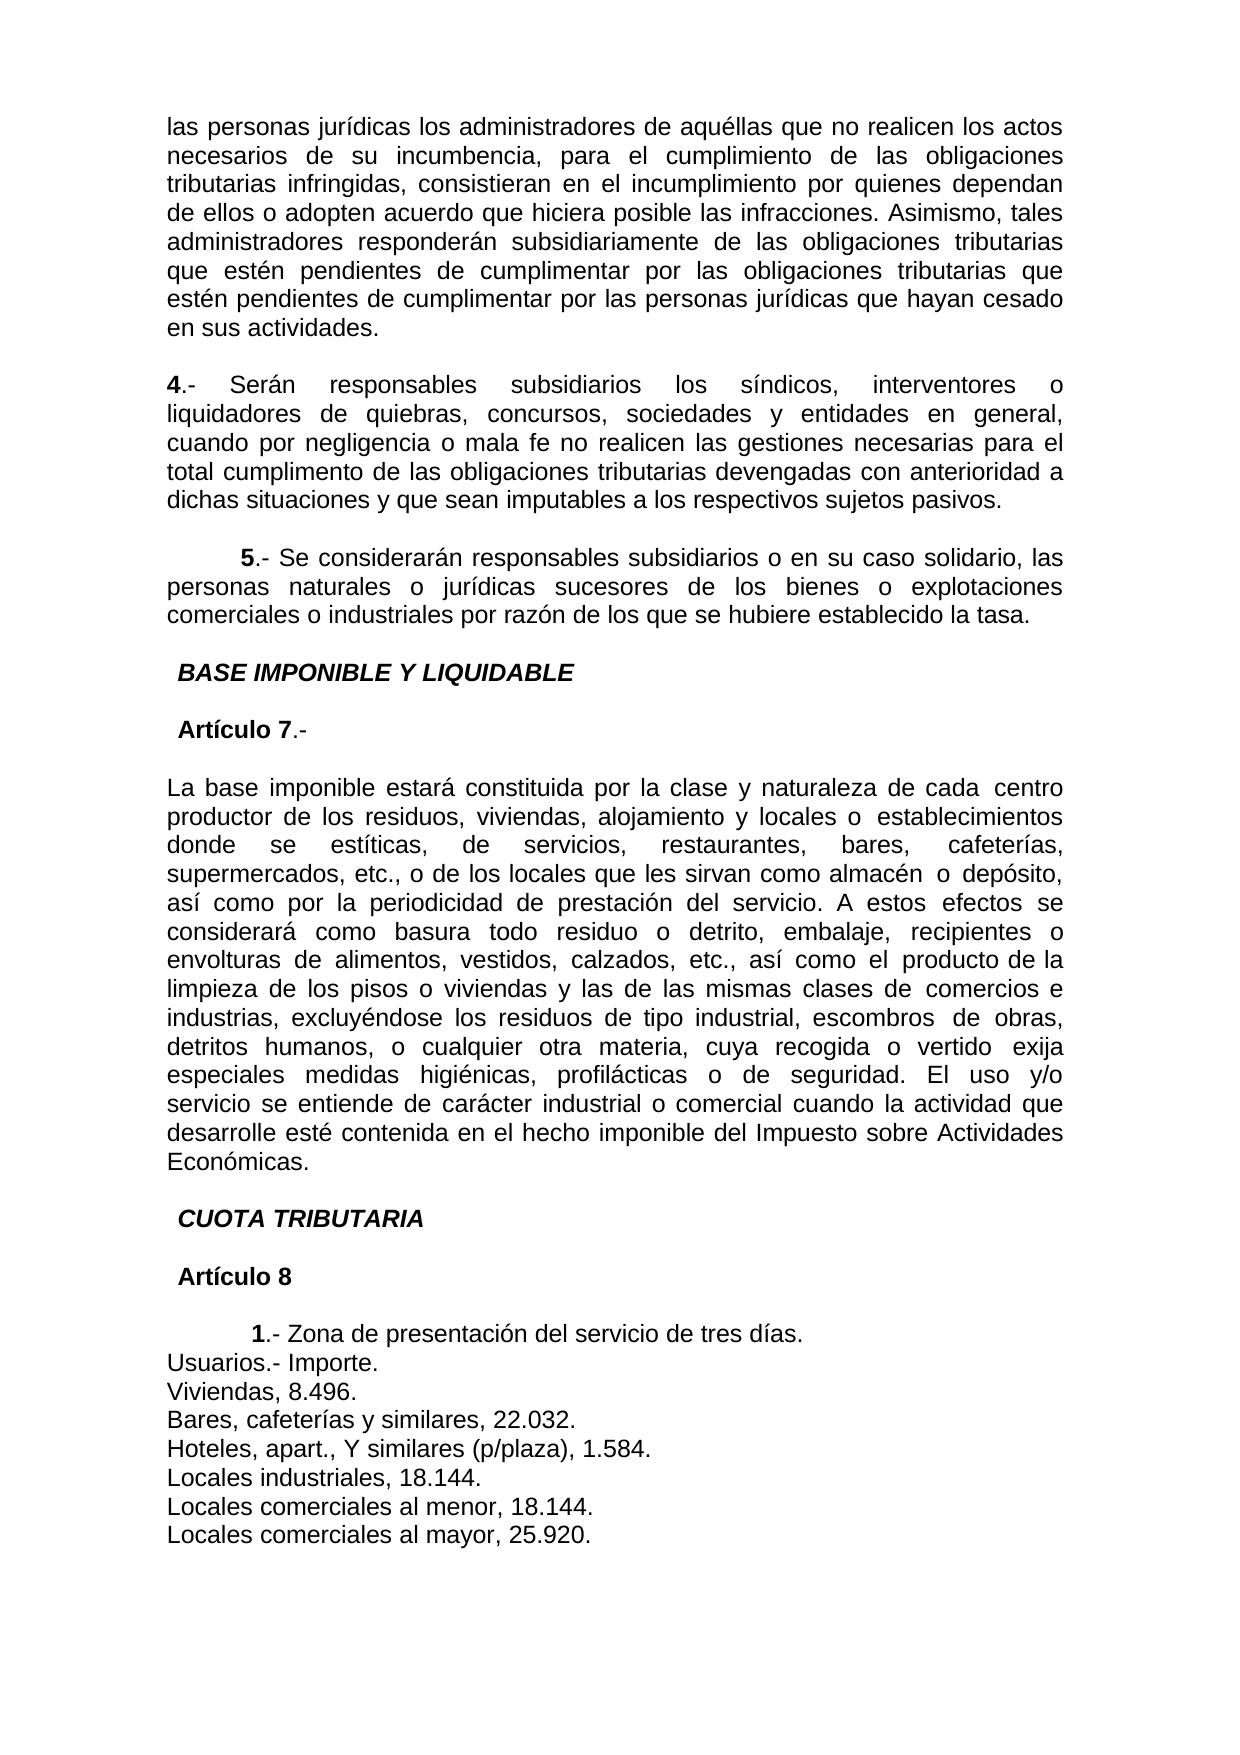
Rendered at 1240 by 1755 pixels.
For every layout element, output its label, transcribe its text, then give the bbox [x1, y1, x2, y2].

subtitle BASE IMPONIBLE Y LIQUIDABLE [177, 658, 1075, 687]
text Bares, cafeterías y similares, 22.032. Hoteles, apart., Y similares (p/plaza), 1.584. Locales industriales, 18.144. [167, 1406, 667, 1492]
text las personas jurídicas los administradores de aquéllas que no realicen los actos necesarios de su incumbencia, para el cumplimiento de las obligaciones tributarias infringidas, consistieran en el incumplimiento por quienes dependan de ellos o adopten acuerdo que hiciera posible las infracciones. Asimismo, tales administradores responderán subsidiariamente de las obligaciones tributarias que estén pendientes de cumplimentar por las obligaciones tributarias que estén pendientes de cumplimentar por las personas jurídicas que hayan cesado en sus actividades. [167, 112, 1063, 342]
text La base imponible estará constituida por la clase y naturaleza de cada centro productor de los residuos, viviendas, alojamiento y locales o establecimientos donde se estíticas, de servicios, restaurantes, bares, cafeterías, supermercados, etc., o de los locales que les sirvan como almacén o depósito, así como por la periodicidad de prestación del servicio. A estos efectos se considerará como basura todo residuo o detrito, embalaje, recipientes o envolturas de alimentos, vestidos, calzados, etc., así como el producto de la limpieza de los pisos o viviendas y las de las mismas clases de comercios e industrias, excluyéndose los residuos de tipo industrial, escombros de obras, detritos humanos, o cualquier otra materia, cuya recogida o vertido exija especiales medidas higiénicas, profilácticas o de seguridad. El uso y/o servicio se entiende de carácter industrial o comercial cuando la actividad que desarrolle esté contenida en el hecho imponible del Impuesto sobre Actividades Económicas. [167, 773, 1064, 1176]
text Artículo 8 [177, 1262, 1075, 1291]
text 4.- Serán responsables subsidiarios los síndicos, interventores o liquidadores de quiebras, concursos, sociedades y entidades en general, cuando por negligencia o mala fe no realicen las gestiones necesarias para el total cumplimento de las obligaciones tributarias devengadas con anterioridad a dichas situaciones y que sean imputables a los respectivos sujetos pasivos. [167, 371, 1064, 514]
text Locales comerciales al menor, 18.144. Locales comerciales al mayor, 25.920. [167, 1492, 608, 1549]
text 5.- Se considerarán responsables subsidiarios o en su caso solidario, las personas naturales o jurídicas sucesores de los bienes o explotaciones comerciales o industriales por razón de los que se hubiere establecido la tasa. [167, 543, 1063, 629]
text 1.- Zona de presentación del servicio de tres días. [251, 1319, 1075, 1348]
text Artículo 7.- [177, 716, 1075, 744]
text Usuarios.- Importe. Viviendas, 8.496. [167, 1348, 418, 1406]
subtitle CUOTA TRIBUTARIA [177, 1204, 1075, 1233]
